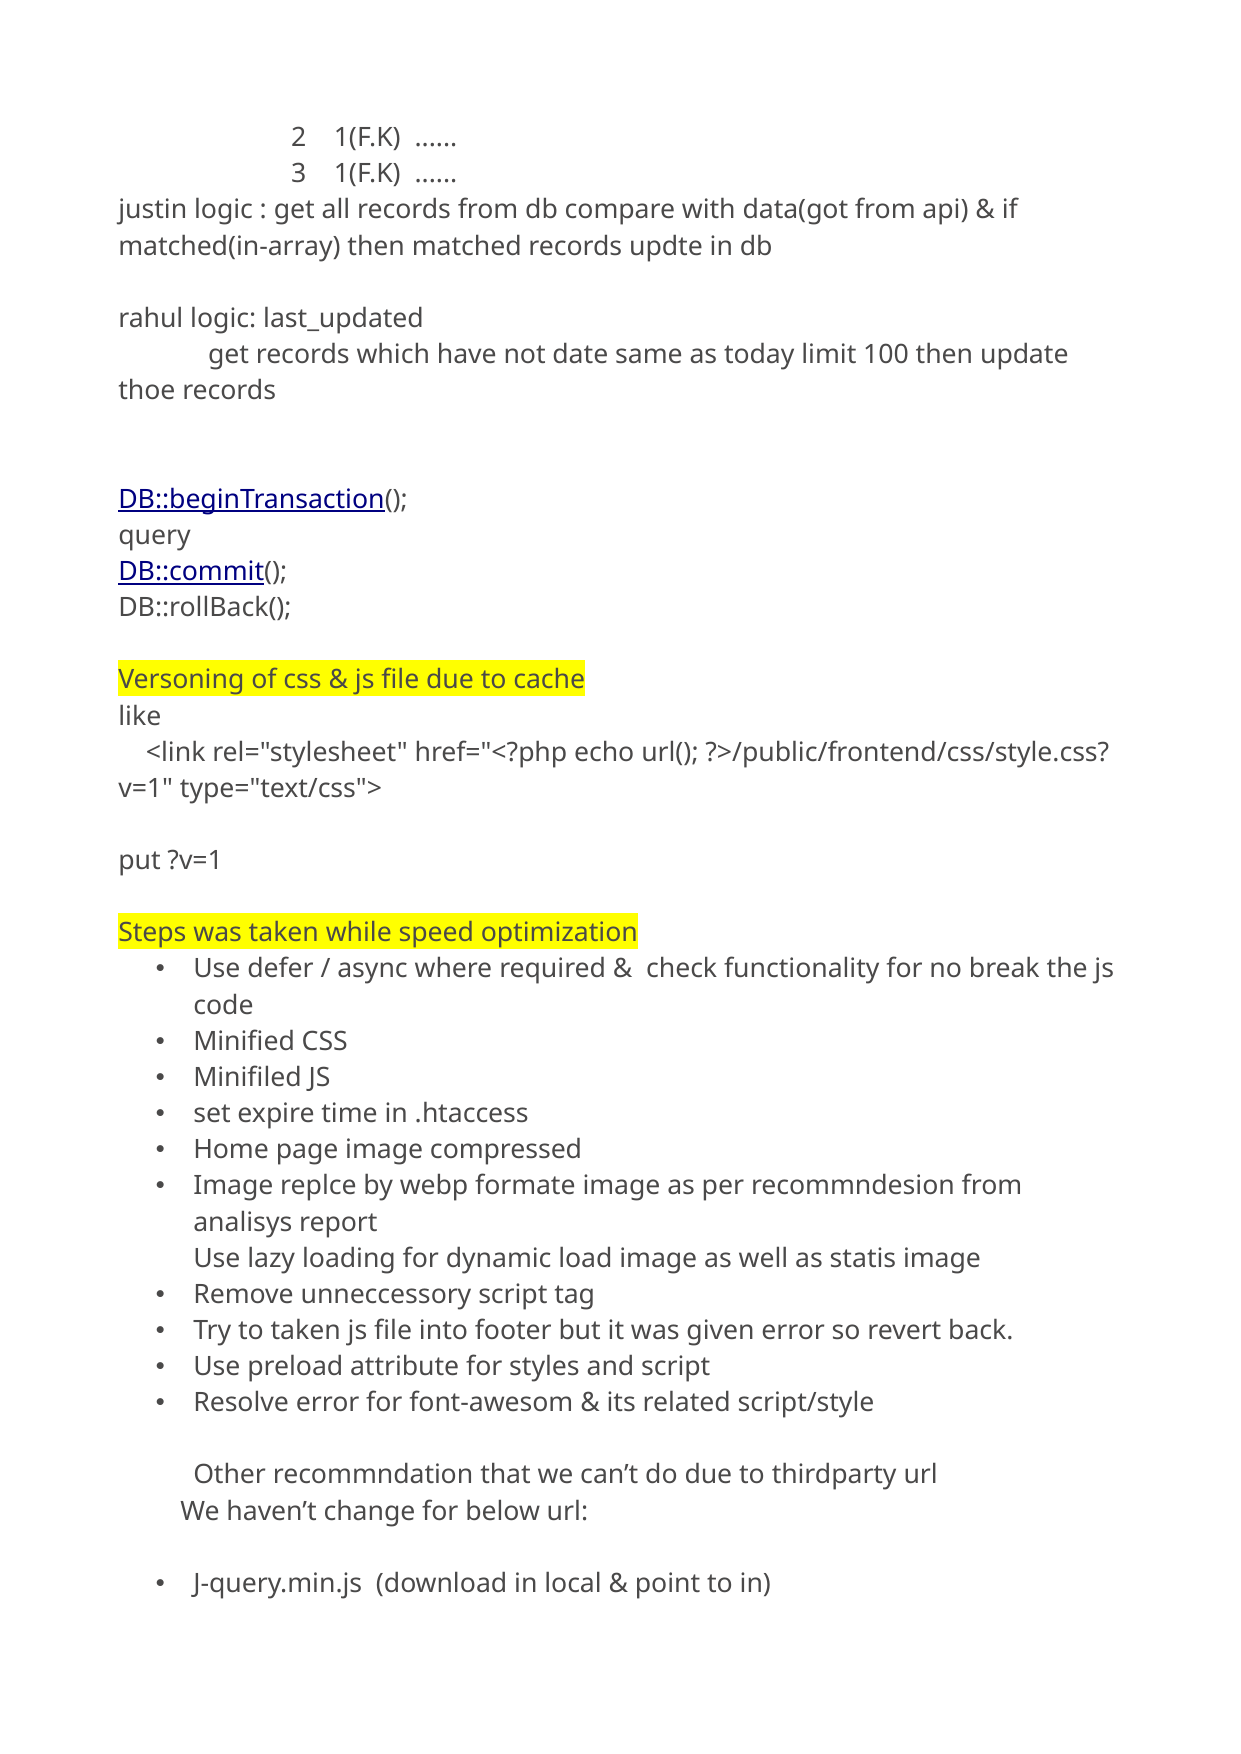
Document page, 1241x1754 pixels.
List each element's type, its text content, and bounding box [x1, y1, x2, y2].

list J-query.min.js (download in local & point to in) [156, 1564, 1122, 1600]
list Use defer / async where required & check functionality for no break the js code [156, 949, 1122, 1022]
text like [118, 696, 1122, 733]
text query [118, 516, 1122, 552]
text DB::rollBack(); [118, 588, 1122, 624]
text rahul logic: last_updated get records which have not date same as today limit 100 then update thoe records [118, 299, 1122, 407]
text put ?v=1 [118, 841, 1122, 877]
text 3 1(F.K) ...... [118, 154, 1122, 190]
text We haven’t change for below url: [118, 1492, 1122, 1528]
text Steps was taken while speed optimization [118, 913, 1122, 949]
list Home page image compressed [156, 1130, 1122, 1166]
text <link rel="stylesheet" href="<?php echo url(); ?>/public/frontend/css/style.css?v=1" type="text/css"> [118, 733, 1122, 805]
list Remove unneccessory script tag [156, 1275, 1122, 1311]
text Versoning of css & js file due to cache [118, 660, 1122, 696]
list Use preload attribute for styles and script [156, 1347, 1122, 1383]
list Image replce by webp formate image as per recommndesion from analisys report Use lazy loading for dynamic load image as well as statis image [156, 1166, 1122, 1275]
list Resolve error for font-awesom & its related script/style Other recommndation that we can’t do due to thirdparty url [156, 1383, 1122, 1492]
list Try to taken js file into footer but it was given error so revert back. [156, 1311, 1122, 1347]
text DB::commit(); [118, 552, 1122, 588]
list Minifiled JS [156, 1058, 1122, 1094]
list set expire time in .htaccess [156, 1094, 1122, 1130]
text justin logic : get all records from db compare with data(got from api) & if matched(in-array) then matched records updte in db [118, 190, 1122, 263]
text DB::beginTransaction(); [118, 479, 1122, 516]
list Minified CSS [156, 1022, 1122, 1058]
text 2 1(F.K) ...... [118, 118, 1122, 154]
